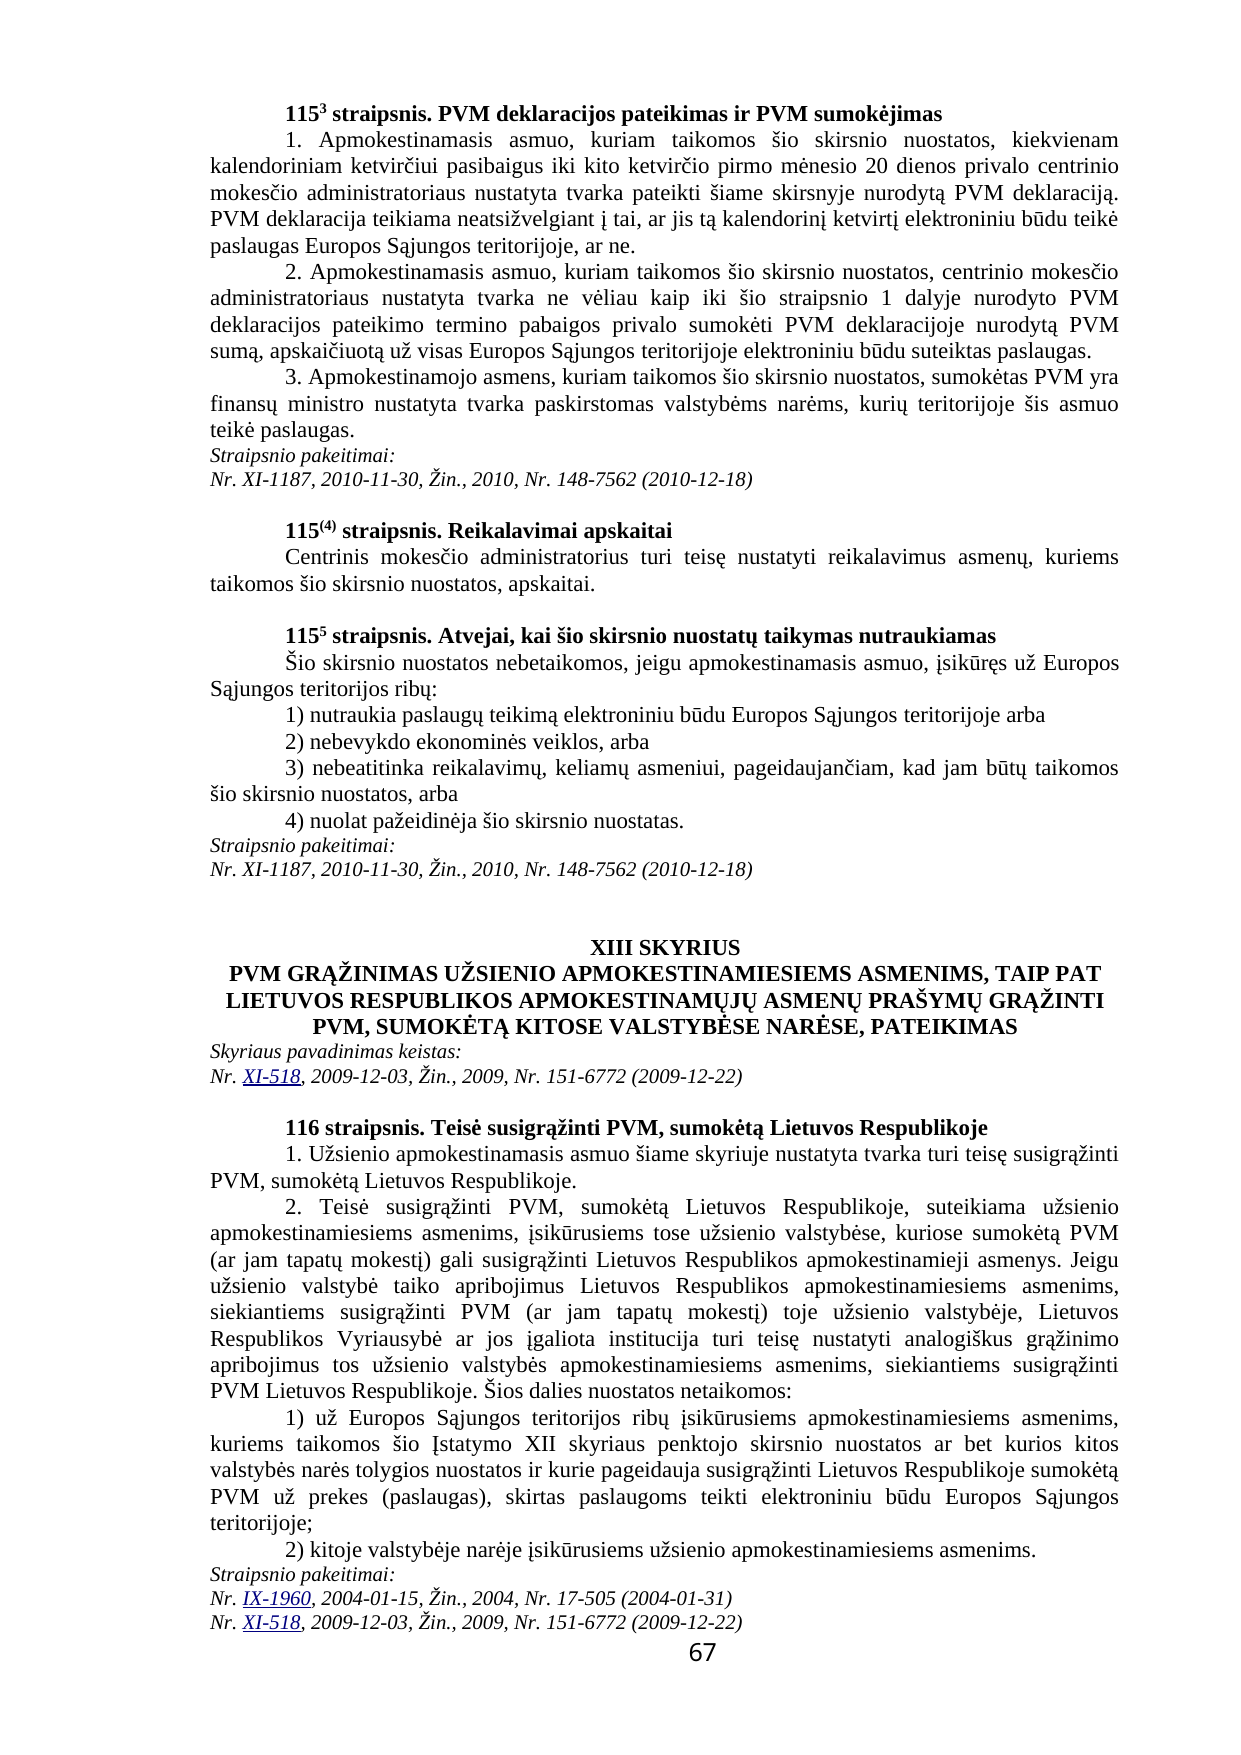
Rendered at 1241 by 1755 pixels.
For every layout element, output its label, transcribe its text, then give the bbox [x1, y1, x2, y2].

text 1. Apmokestinamasis asmuo, kuriam taikomos šio skirsnio nuostatos, kiekvienam kalendoriniam ketvirčiui pasibaigus iki kito ketvirčio pirmo mėnesio 20 dienos privalo centrinio mokesčio administratoriaus nustatyta tvarka pateikti šiame skirsnyje nurodytą PVM deklaraciją. PVM deklaracija teikiama neatsižvelgiant į tai, ar jis tą kalendorinį ketvirtį elektroniniu būdu teikė paslaugas Europos Sąjungos teritorijoje, ar ne. [210, 126, 1120, 258]
text 115(4) straipsnis. Reikalavimai apskaitai [210, 517, 1120, 543]
text Šio skirsnio nuostatos nebetaikomos, jeigu apmokestinamasis asmuo, įsikūręs už Europos Sąjungos teritorijos ribų: [210, 649, 1120, 701]
text Skyriaus pavadinimas keistas: [210, 1039, 1120, 1063]
text 2. Teisė susigrąžinti PVM, sumokėtą Lietuvos Respublikoje, suteikiama užsienio apmokestinamiesiems asmenims, įsikūrusiems tose užsienio valstybėse, kuriose sumokėtą PVM (ar jam tapatų mokestį) gali susigrąžinti Lietuvos Respublikos apmokestinamieji asmenys. Jeigu užsienio valstybė taiko apribojimus Lietuvos Respublikos apmokestinamiesiems asmenims, siekiantiems susigrąžinti PVM (ar jam tapatų mokestį) toje užsienio valstybėje, Lietuvos Respublikos Vyriausybė ar jos įgaliota institucija turi teisę nustatyti analogiškus grąžinimo apribojimus tos užsienio valstybės apmokestinamiesiems asmenims, siekiantiems susigrąžinti PVM Lietuvos Respublikoje. Šios dalies nuostatos netaikomos: [210, 1193, 1120, 1404]
text 4) nuolat pažeidinėja šio skirsnio nuostatas. [210, 807, 1120, 833]
text Nr. XI-518, 2009-12-03, Žin., 2009, Nr. 151-6772 (2009-12-22) [210, 1610, 1120, 1634]
text Nr. XI-1187, 2010-11-30, Žin., 2010, Nr. 148-7562 (2010-12-18) [210, 857, 1120, 881]
text 1. Užsienio apmokestinamasis asmuo šiame skyriuje nustatyta tvarka turi teisę susigrąžinti PVM, sumokėtą Lietuvos Respublikoje. [210, 1140, 1120, 1193]
text 1) už Europos Sąjungos teritorijos ribų įsikūrusiems apmokestinamiesiems asmenims, kuriems taikomos šio Įstatymo XII skyriaus penktojo skirsnio nuostatos ar bet kurios kitos valstybės narės tolygios nuostatos ir kurie pageidauja susigrąžinti Lietuvos Respublikoje sumokėtą PVM už prekes (paslaugas), skirtas paslaugoms teikti elektroniniu būdu Europos Sąjungos teritorijoje; [210, 1404, 1120, 1536]
text XIII SKYRIUS [210, 934, 1120, 960]
text 3) nebeatitinka reikalavimų, keliamų asmeniui, pageidaujančiam, kad jam būtų taikomos šio skirsnio nuostatos, arba [210, 754, 1120, 807]
text Centrinis mokesčio administratorius turi teisę nustatyti reikalavimus asmenų, kuriems taikomos šio skirsnio nuostatos, apskaitai. [210, 543, 1120, 596]
text 2) kitoje valstybėje narėje įsikūrusiems užsienio apmokestinamiesiems asmenims. [210, 1536, 1120, 1562]
text 3. Apmokestinamojo asmens, kuriam taikomos šio skirsnio nuostatos, sumokėtas PVM yra finansų ministro nustatyta tvarka paskirstomas valstybėms narėms, kurių teritorijoje šis asmuo teikė paslaugas. [210, 363, 1120, 442]
text 1153 straipsnis. PVM deklaracijos pateikimas ir PVM sumokėjimas [210, 100, 1120, 126]
text 2. Apmokestinamasis asmuo, kuriam taikomos šio skirsnio nuostatos, centrinio mokesčio administratoriaus nustatyta tvarka ne vėliau kaip iki šio straipsnio 1 dalyje nurodyto PVM deklaracijos pateikimo termino pabaigos privalo sumokėti PVM deklaracijoje nurodytą PVM sumą, apskaičiuotą už visas Europos Sąjungos teritorijoje elektroniniu būdu suteiktas paslaugas. [210, 258, 1120, 363]
text Nr. XI-518, 2009-12-03, Žin., 2009, Nr. 151-6772 (2009-12-22) [210, 1063, 1120, 1088]
text 116 straipsnis. Teisė susigrąžinti PVM, sumokėtą Lietuvos Respublikoje [210, 1114, 1120, 1140]
text 2) nebevykdo ekonominės veiklos, arba [210, 728, 1120, 754]
text Straipsnio pakeitimai: [210, 442, 1120, 467]
text Straipsnio pakeitimai: [210, 1562, 1120, 1586]
text 1) nutraukia paslaugų teikimą elektroniniu būdu Europos Sąjungos teritorijoje arba [210, 701, 1120, 728]
text Nr. IX-1960, 2004-01-15, Žin., 2004, Nr. 17-505 (2004-01-31) [210, 1586, 1120, 1610]
text Nr. XI-1187, 2010-11-30, Žin., 2010, Nr. 148-7562 (2010-12-18) [210, 467, 1120, 491]
text 1155 straipsnis. Atvejai, kai šio skirsnio nuostatų taikymas nutraukiamas [210, 622, 1120, 649]
text PVM GRĄŽINIMAS UŽSIENIO APMOKESTINAMIESIEMS ASMENIMS, TAIP PAT LIETUVOS RESPUBLIKOS APMOKESTINAMŲJŲ ASMENŲ PRAŠYMŲ GRĄŽINTI PVM, SUMOKĖTĄ KITOSE VALSTYBĖSE NARĖSE, PATEIKIMAS [210, 960, 1120, 1039]
text Straipsnio pakeitimai: [210, 833, 1120, 857]
